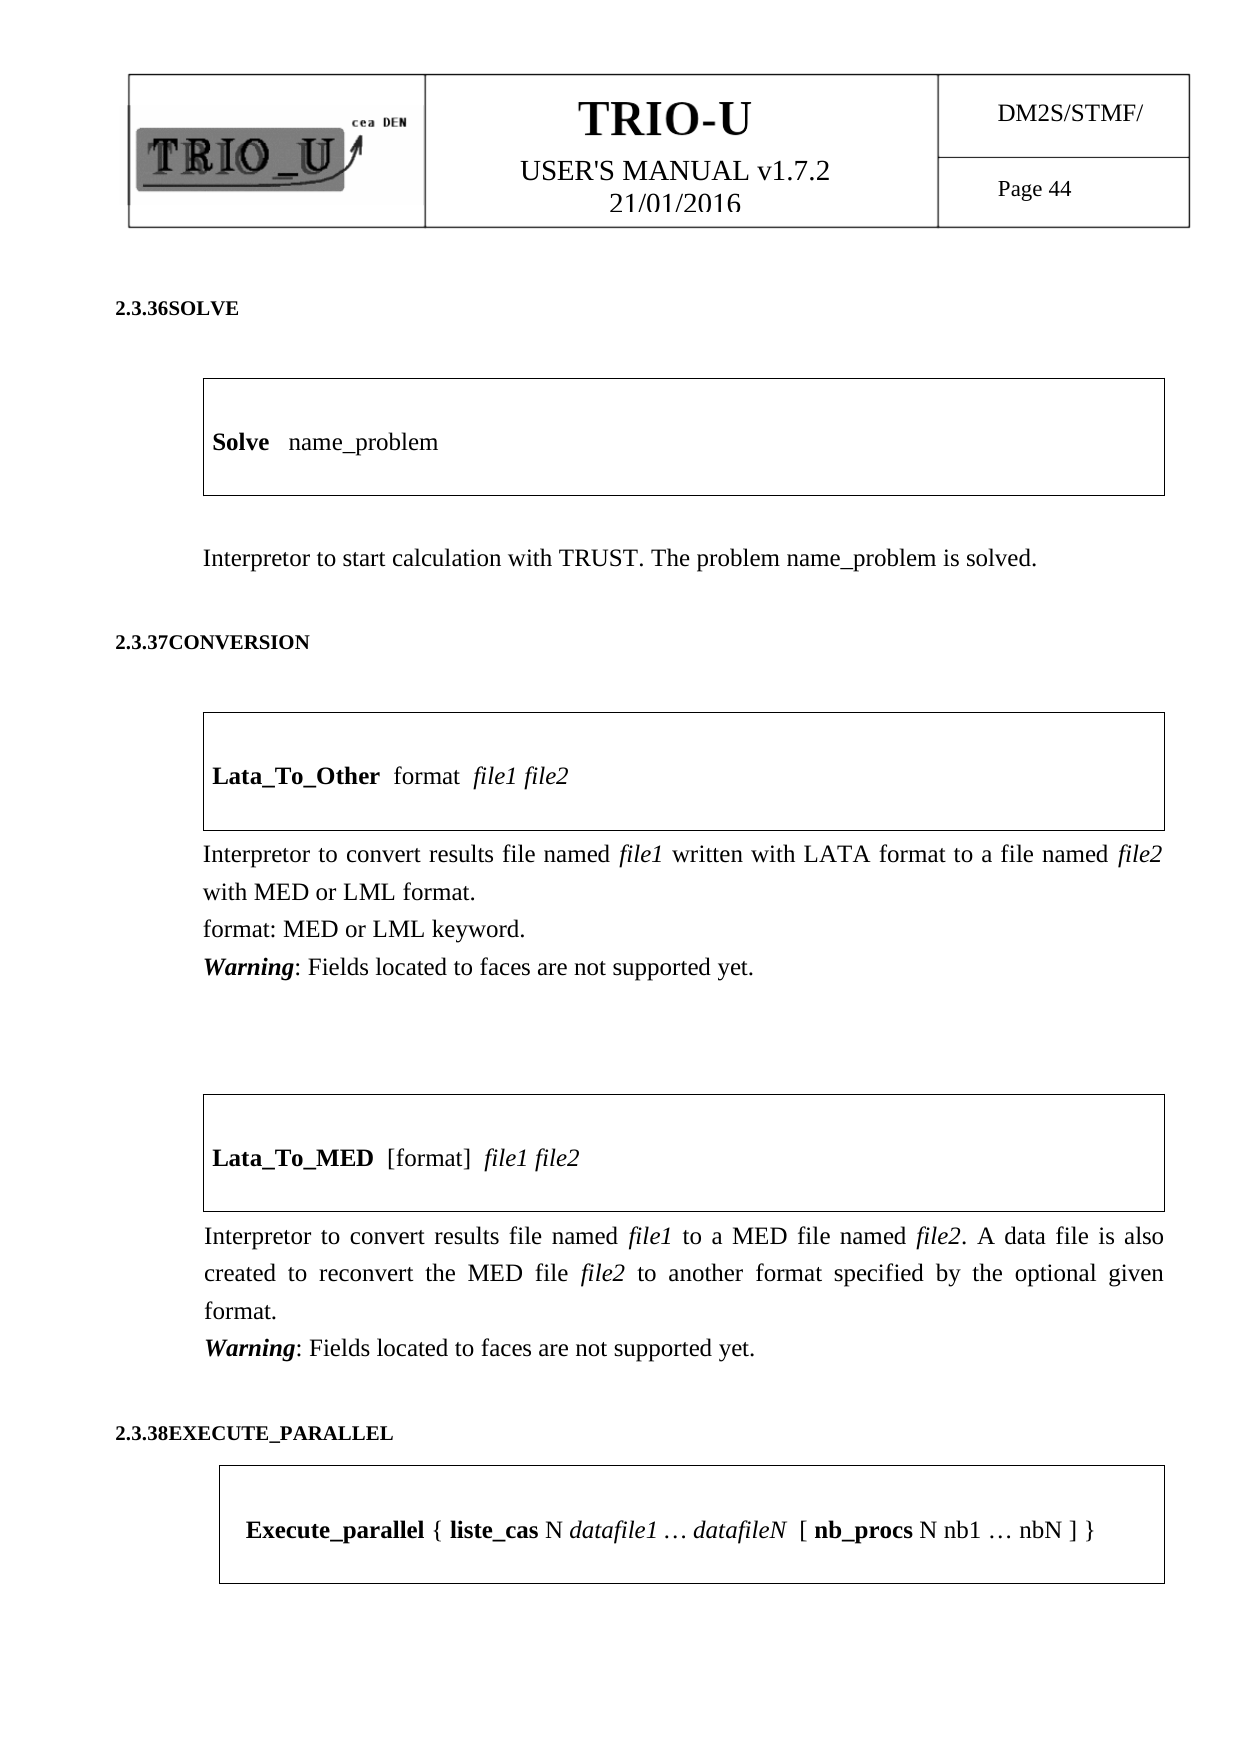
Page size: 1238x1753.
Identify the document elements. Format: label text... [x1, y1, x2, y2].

subtitle EXECUTE_PARALLEL [115, 1421, 1164, 1444]
text Lata_To_Other format file1 file2 [204, 750, 1164, 790]
text Warning: Fields located to faces are not supported yet. [204, 1325, 1165, 1362]
subtitle SOLVE [115, 295, 1164, 319]
text Execute_parallel { liste_cas N datafile1 … datafileN [ nb_procs N nb1 … nbN ] } [220, 1503, 1164, 1543]
text Warning: Fields located to faces are not supported yet. [203, 943, 1165, 981]
text Interpretor to convert results file named file1 written with LATA format to a file named file2 with MED or LML format. [203, 831, 1165, 906]
text Interpretor to convert results file named file1 to a MED file named file2. A data file is also created to reconvert the MED file file2 to another format specified by the optional given format. [204, 1212, 1165, 1325]
text Lata_To_MED [format] file1 file2 [204, 1131, 1164, 1172]
subtitle CONVERSION [115, 630, 1164, 654]
text format: MED or LML keyword. [203, 906, 1165, 943]
text Solve name_problem [204, 415, 1164, 456]
text Interpretor to start calculation with TRUST. The problem name_problem is solved. [203, 534, 1165, 571]
